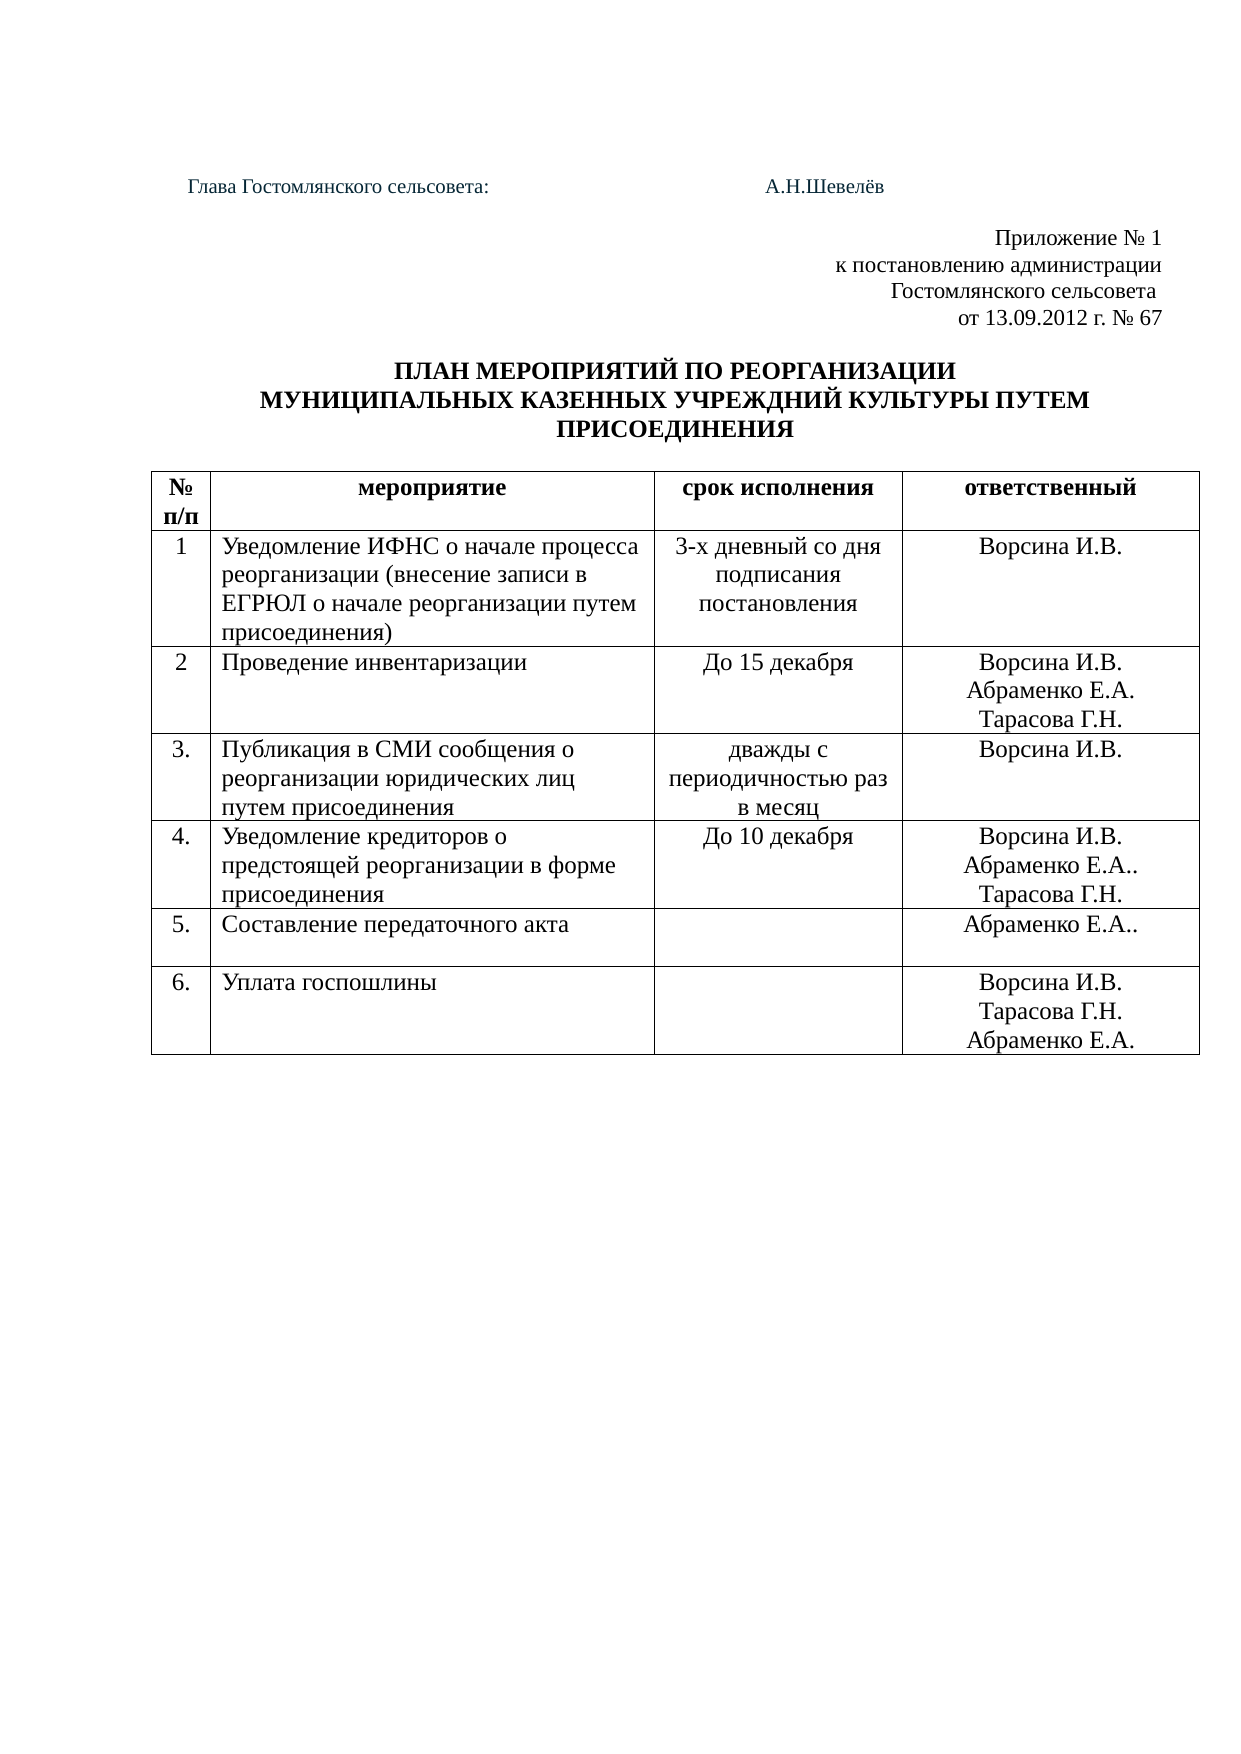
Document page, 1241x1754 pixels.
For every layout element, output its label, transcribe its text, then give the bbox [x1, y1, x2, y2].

table_cell Абраменко Е.А.. [903, 909, 1199, 966]
table_cell Ворсина И.В. [903, 531, 1199, 646]
table_cell дважды с периодичностью раз в месяц [655, 734, 902, 820]
table_cell 2 [152, 647, 210, 733]
text Глава Гостомлянского сельсовета: А.Н.Шевелёв [187, 174, 1162, 198]
table_cell Ворсина И.В. [903, 734, 1199, 820]
table_cell До 15 декабря [655, 647, 902, 733]
table_cell 4. [152, 821, 210, 908]
table_cell Составление передаточного акта [211, 909, 654, 966]
table_cell [655, 967, 902, 1053]
table_cell 1 [152, 531, 210, 646]
table_cell [655, 909, 902, 966]
table_cell 3. [152, 734, 210, 820]
text от 13.09.2012 г. № 67 [187, 303, 1162, 330]
table_header № п/п [152, 472, 210, 530]
table_header мероприятие [211, 472, 654, 530]
table_header ответственный [903, 472, 1199, 530]
table_cell 6. [152, 967, 210, 1053]
table_cell Проведение инвентаризации [211, 647, 654, 733]
table_cell Ворсина И.В. Тарасова Г.Н. Абраменко Е.А. [903, 967, 1199, 1053]
table_cell Ворсина И.В. Абраменко Е.А.. Тарасова Г.Н. [903, 821, 1199, 908]
text ПЛАН МЕРОПРИЯТИЙ ПО РЕОРГАНИЗАЦИИ [187, 356, 1162, 385]
table_header срок исполнения [655, 472, 902, 530]
table_cell Уведомление ИФНС о начале процесса реорганизации (внесение записи в ЕГРЮЛ о начале реорганизации путем присоединения) [211, 531, 654, 646]
table_cell 3-х дневный со дня подписания постановления [655, 531, 902, 646]
text к постановлению администрации [187, 251, 1162, 277]
text Гостомлянского сельсовета [187, 277, 1162, 303]
table_cell Уплата госпошлины [211, 967, 654, 1053]
table_cell Ворсина И.В. Абраменко Е.А. Тарасова Г.Н. [903, 647, 1199, 733]
text Приложение № 1 [187, 224, 1162, 251]
text МУНИЦИПАЛЬНЫХ КАЗЕННЫХ УЧРЕЖДНИЙ КУЛЬТУРЫ ПУТЕМ ПРИСОЕДИНЕНИЯ [187, 385, 1162, 442]
table_cell 5. [152, 909, 210, 966]
table_cell Публикация в СМИ сообщения о реорганизации юридических лиц путем присоединения [211, 734, 654, 820]
table_cell Уведомление кредиторов о предстоящей реорганизации в форме присоединения [211, 821, 654, 908]
table_cell До 10 декабря [655, 821, 902, 908]
